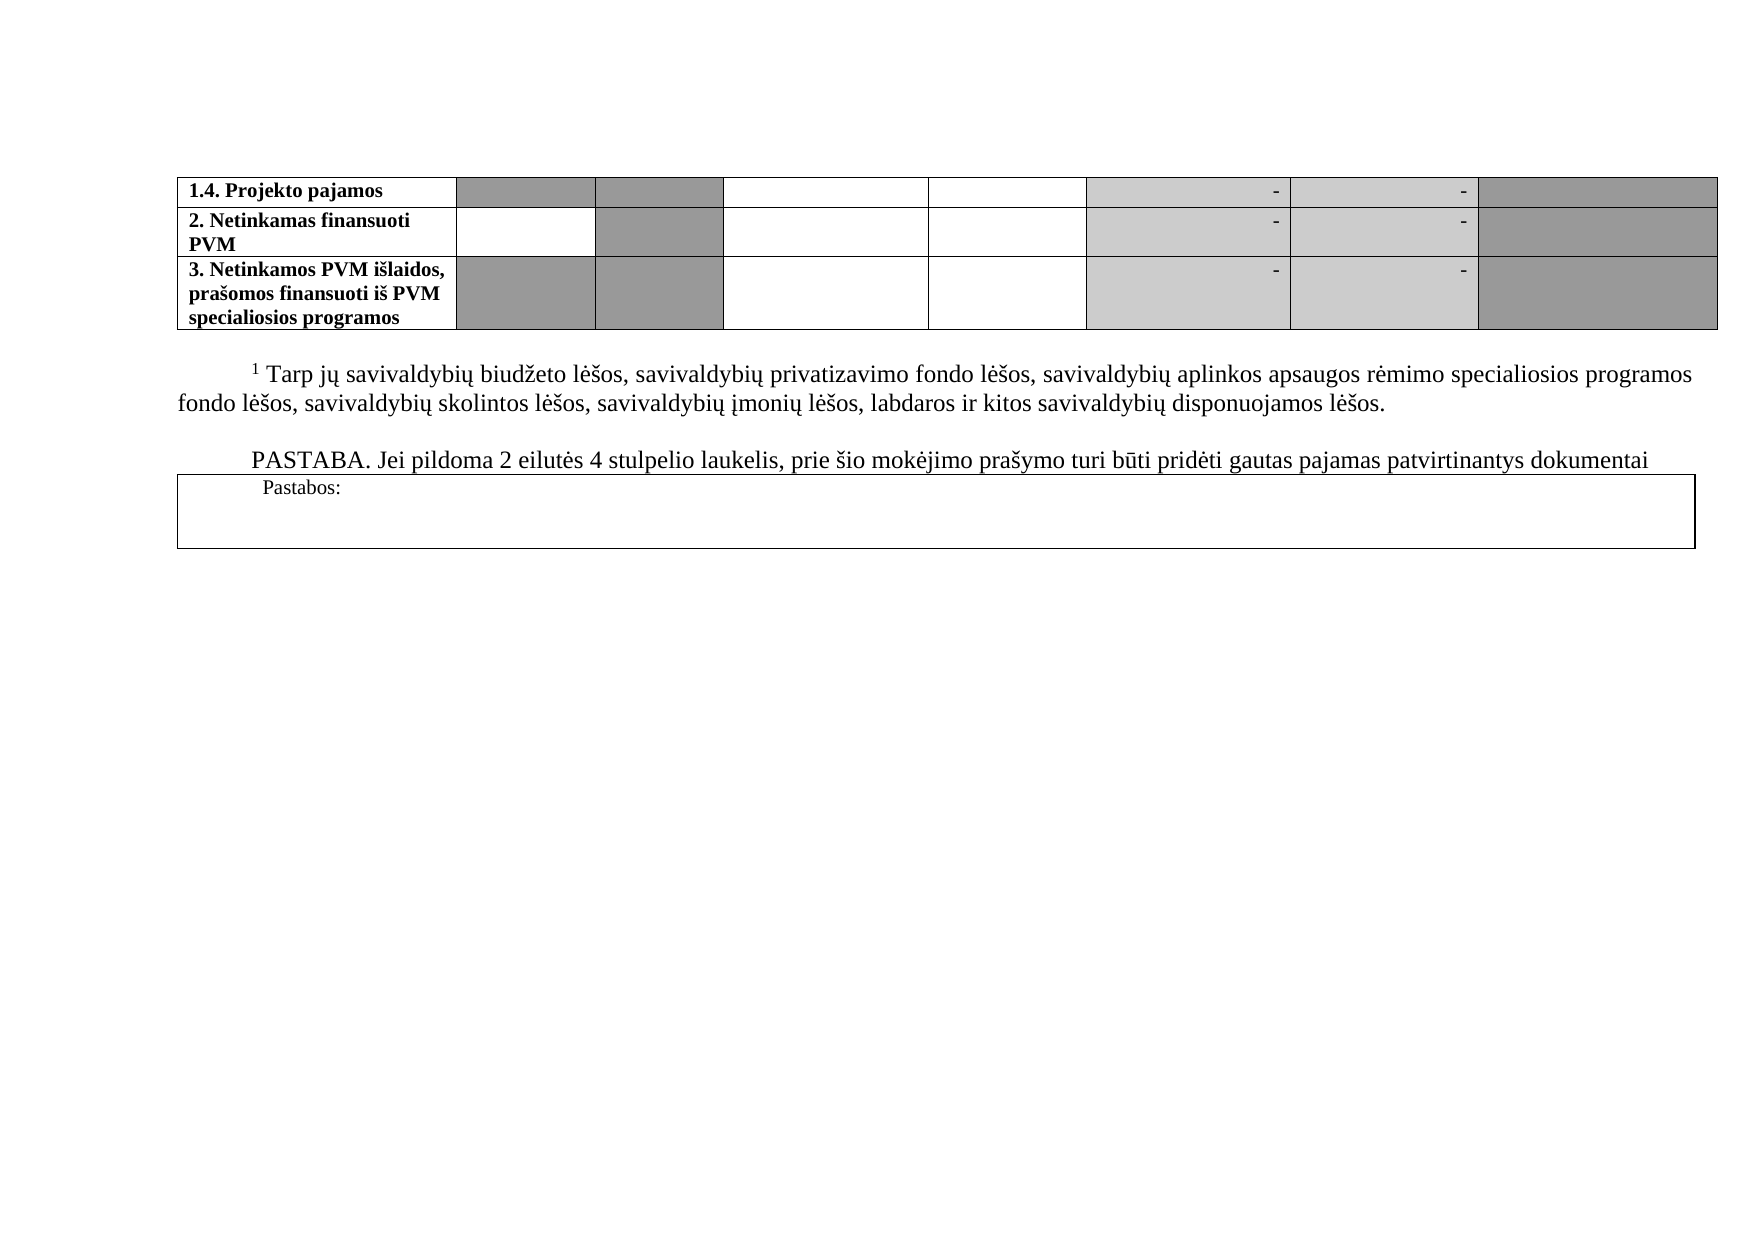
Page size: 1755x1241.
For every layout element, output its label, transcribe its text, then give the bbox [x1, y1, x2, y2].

text PASTABA. Jei pildoma 2 eilutės 4 stulpelio laukelis, prie šio mokėjimo prašymo turi būti pridėti gautas pajamas patvirtinantys dokumentai [177, 445, 1695, 474]
table_cell 1.4. Projekto pajamos [178, 178, 456, 207]
table_cell [1479, 208, 1717, 256]
table_cell [724, 208, 928, 256]
text 1 Tarp jų savivaldybių biudžeto lėšos, savivaldybių privatizavimo fondo lėšos, savivaldybių aplinkos apsaugos rėmimo specialiosios programos fondo lėšos, savivaldybių skolintos lėšos, savivaldybių įmonių lėšos, labdaros ir kitos savivaldybių disponuojamos lėšos. [177, 359, 1695, 417]
table_cell [929, 257, 1086, 329]
table_cell - [1087, 257, 1290, 329]
table_cell [596, 257, 723, 329]
table_cell [929, 208, 1086, 256]
table_header Pastabos: [178, 475, 1694, 547]
table_cell [596, 178, 723, 207]
table_cell [1479, 178, 1717, 207]
table_cell - [1291, 257, 1478, 329]
table_cell - [1087, 178, 1290, 207]
table_cell [724, 178, 928, 207]
table_cell [724, 257, 928, 329]
table_cell - [1291, 178, 1478, 207]
table_cell 2. Netinkamas finansuoti PVM [178, 208, 456, 256]
table_cell [457, 178, 595, 207]
table_cell [457, 208, 595, 256]
table_cell [929, 178, 1086, 207]
table_cell - [1087, 208, 1290, 256]
table_cell [457, 257, 595, 329]
table_cell - [1291, 208, 1478, 256]
table_cell [596, 208, 723, 256]
table_cell 3. Netinkamos PVM išlaidos, prašomos finansuoti iš PVM specialiosios programos [178, 257, 456, 329]
table_cell [1479, 257, 1717, 329]
